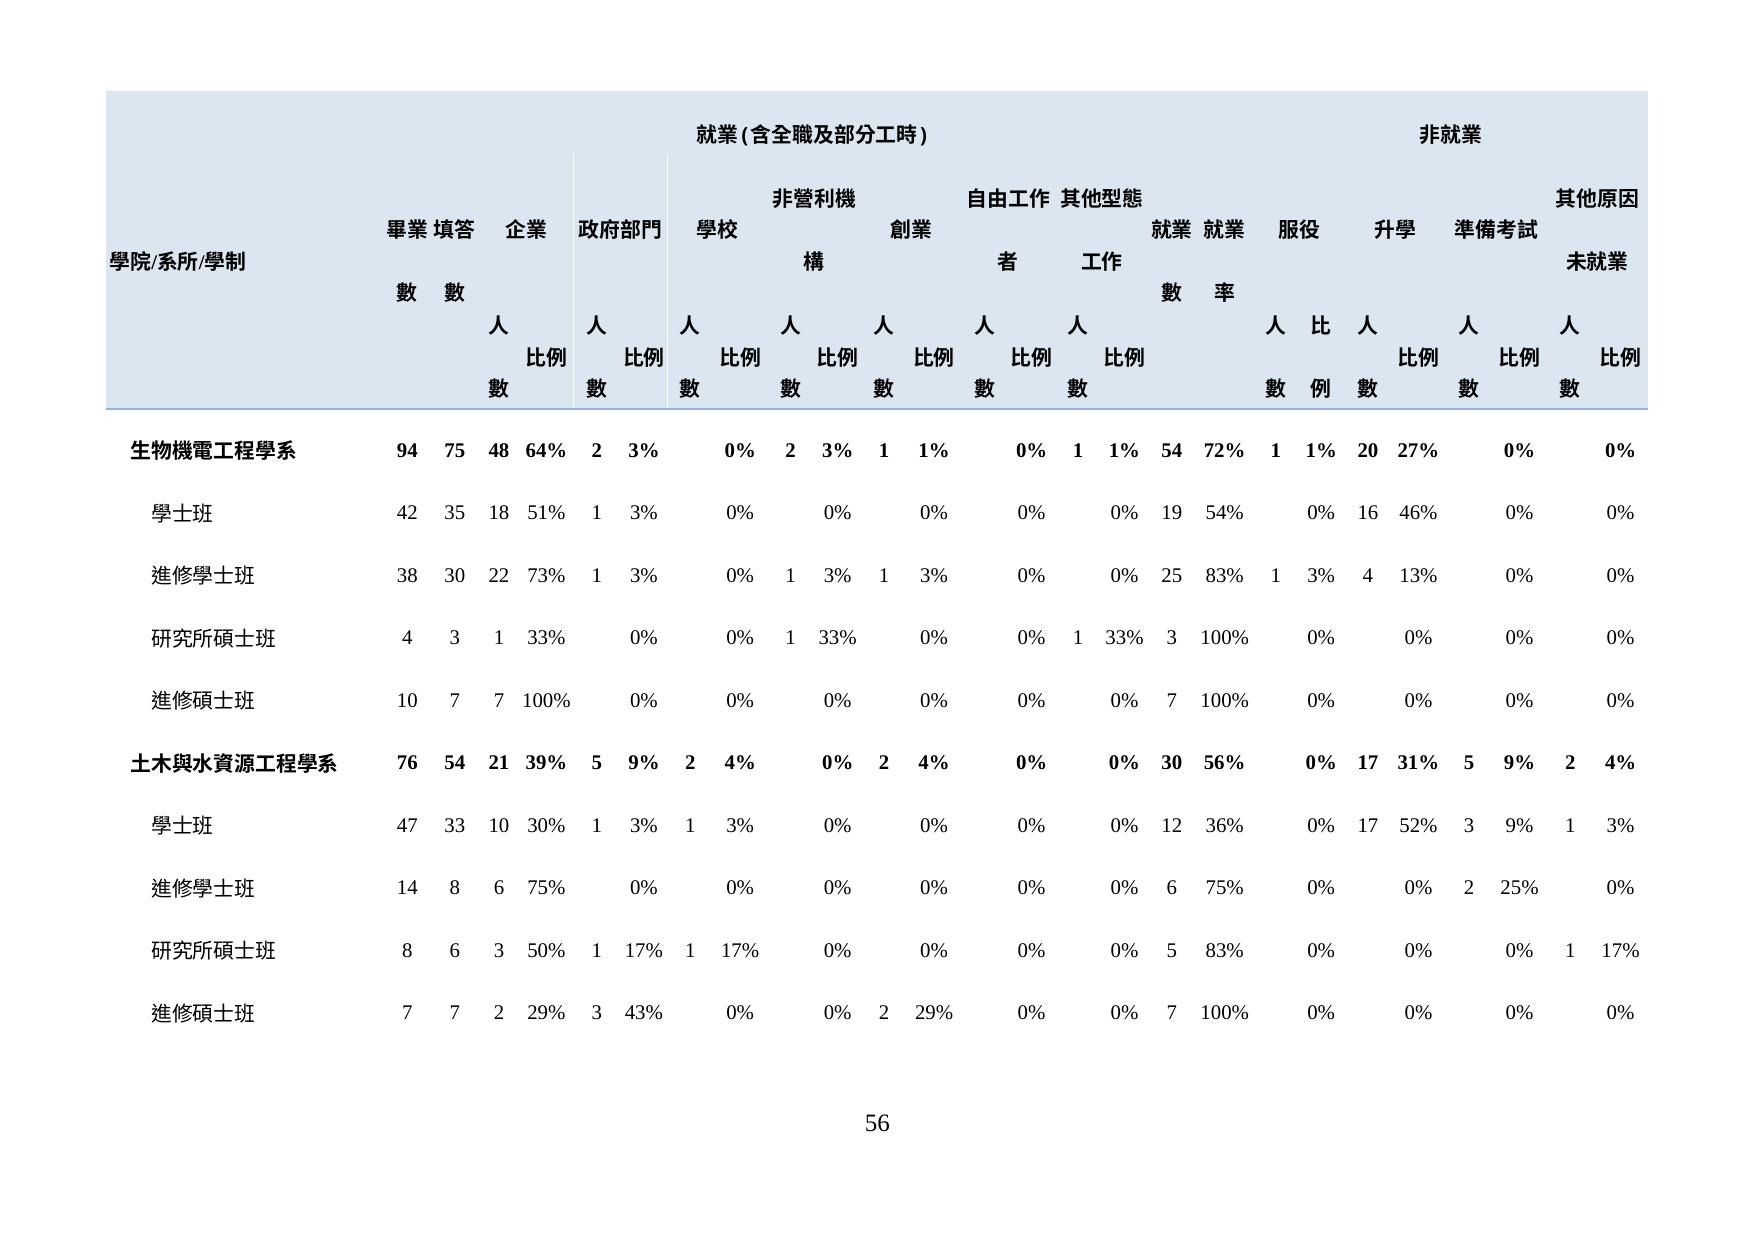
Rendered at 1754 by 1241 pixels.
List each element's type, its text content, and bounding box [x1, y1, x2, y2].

table_cell 5 [1445, 721, 1492, 783]
table_cell [1547, 410, 1593, 471]
table_cell 9% [1492, 721, 1547, 783]
table_cell 人數 [1445, 281, 1492, 408]
table_cell 75% [1195, 846, 1253, 908]
table_cell 0% [1100, 971, 1148, 1033]
table_cell 進修學士班 [106, 846, 383, 908]
table_cell 1 [861, 533, 906, 596]
table_cell 0% [1492, 410, 1547, 471]
table_cell 100% [1195, 658, 1253, 721]
table_cell 1 [574, 533, 620, 596]
table_cell 17 [1344, 783, 1391, 846]
table_cell 0% [1008, 410, 1055, 471]
table_cell [668, 846, 713, 908]
table_cell 2 [668, 721, 713, 783]
table_cell 3% [713, 783, 767, 846]
table_cell 6 [478, 846, 519, 908]
table_cell 比例 [1100, 281, 1148, 408]
table_cell 6 [1148, 846, 1195, 908]
table_cell [861, 471, 906, 533]
table_cell 政府部門 [574, 154, 667, 281]
table_cell [1445, 971, 1492, 1033]
table_cell [574, 596, 620, 658]
table_cell 進修碩士班 [106, 658, 383, 721]
table_cell 19 [1148, 471, 1195, 533]
table_cell 0% [1100, 533, 1148, 596]
table_cell [1344, 658, 1391, 721]
table_cell 33% [814, 596, 861, 658]
table_cell 0% [1100, 721, 1148, 783]
table_cell 0% [620, 846, 667, 908]
table_cell 非營利機構 [767, 154, 861, 281]
table_cell 人數 [1253, 281, 1298, 408]
table_cell [961, 410, 1008, 471]
table_cell 3% [906, 533, 961, 596]
table_cell 7 [1148, 971, 1195, 1033]
table_cell 比例 [713, 281, 767, 408]
table_cell 準備考試 [1445, 154, 1547, 281]
table_cell 1 [574, 783, 620, 846]
table_cell 學校 [668, 154, 767, 281]
table_cell 0% [1391, 846, 1445, 908]
table_cell [1344, 908, 1391, 971]
table_cell 0% [1298, 596, 1344, 658]
table_cell 其他型態工作 [1055, 154, 1148, 281]
table_cell [1055, 721, 1100, 783]
table_cell [1547, 971, 1593, 1033]
table_cell 比例 [1008, 281, 1055, 408]
table_cell [767, 908, 814, 971]
table_cell 0% [1593, 471, 1648, 533]
table_cell 27% [1391, 410, 1445, 471]
table_cell 0% [1492, 596, 1547, 658]
table_cell 0% [1593, 410, 1648, 471]
table_cell 1 [1547, 783, 1593, 846]
table_cell 1 [1547, 908, 1593, 971]
table_cell 1 [668, 783, 713, 846]
table_cell 0% [814, 846, 861, 908]
table_cell 比例 [1593, 281, 1648, 408]
table_cell 7 [383, 971, 431, 1033]
table_cell 0% [1008, 971, 1055, 1033]
table_cell 0% [906, 596, 961, 658]
table_cell 73% [519, 533, 573, 596]
table_cell [1445, 596, 1492, 658]
table_cell 0% [713, 971, 767, 1033]
table_cell [1253, 846, 1298, 908]
table_cell [961, 471, 1008, 533]
table_cell 7 [478, 658, 519, 721]
table_cell 3% [1593, 783, 1648, 846]
table_cell 0% [1391, 658, 1445, 721]
table_cell 54 [1148, 410, 1195, 471]
table_cell 服役 [1253, 154, 1344, 281]
table_cell 0% [713, 410, 767, 471]
table_cell [574, 846, 620, 908]
table_cell 0% [1298, 846, 1344, 908]
table_cell 7 [431, 658, 478, 721]
table_cell 0% [1298, 471, 1344, 533]
table_cell [1547, 471, 1593, 533]
table_cell [668, 658, 713, 721]
table_cell 25 [1148, 533, 1195, 596]
table_cell 0% [814, 908, 861, 971]
table_cell 3% [1298, 533, 1344, 596]
table_cell 83% [1195, 908, 1253, 971]
table_cell 0% [1100, 783, 1148, 846]
table_cell [767, 971, 814, 1033]
table_cell 創業 [861, 154, 961, 281]
table_cell 1 [1055, 410, 1100, 471]
table_cell 1 [1253, 533, 1298, 596]
table_cell [1445, 471, 1492, 533]
table_cell 0% [1492, 533, 1547, 596]
table_cell 自由工作者 [961, 154, 1055, 281]
table_cell 75% [519, 846, 573, 908]
table_cell [1547, 596, 1593, 658]
table_cell [1445, 658, 1492, 721]
table_cell 0% [1492, 658, 1547, 721]
table_cell 比例 [1391, 281, 1445, 408]
table_cell [767, 471, 814, 533]
table_cell 0% [1008, 533, 1055, 596]
table_cell 0% [1492, 471, 1547, 533]
table_cell 17 [1344, 721, 1391, 783]
table_cell 0% [814, 658, 861, 721]
table_cell [1055, 658, 1100, 721]
table_cell 0% [1008, 471, 1055, 533]
table_cell 48 [478, 410, 519, 471]
table_cell [861, 908, 906, 971]
table_cell [1253, 471, 1298, 533]
table_cell 0% [1008, 908, 1055, 971]
table_cell 10 [383, 658, 431, 721]
table_cell 0% [620, 596, 667, 658]
table_cell 3 [574, 971, 620, 1033]
table_cell 0% [906, 658, 961, 721]
table_cell 1% [1100, 410, 1148, 471]
table_cell 其他原因未就業 [1547, 154, 1648, 281]
table_cell 9% [620, 721, 667, 783]
table_cell 1 [478, 596, 519, 658]
table_cell 30 [1148, 721, 1195, 783]
table_cell 38 [383, 533, 431, 596]
table_cell 1 [574, 908, 620, 971]
table_cell 0% [1100, 471, 1148, 533]
table_cell 0% [620, 658, 667, 721]
table_cell [574, 658, 620, 721]
table_cell 0% [713, 596, 767, 658]
table_cell [861, 596, 906, 658]
table_cell 2 [767, 410, 814, 471]
table_cell [961, 908, 1008, 971]
table_cell 33% [1100, 596, 1148, 658]
table_cell 0% [1008, 783, 1055, 846]
table_cell 14 [383, 846, 431, 908]
table_cell 46% [1391, 471, 1445, 533]
table_cell 17% [620, 908, 667, 971]
table_cell [1253, 658, 1298, 721]
table_cell 0% [906, 908, 961, 971]
table_cell 研究所碩士班 [106, 908, 383, 971]
table_cell 52% [1391, 783, 1445, 846]
table_cell 0% [1593, 533, 1648, 596]
table_cell 人數 [478, 281, 519, 408]
table_cell 比例 [1492, 281, 1547, 408]
table_header 學院/系所/學制 [106, 91, 383, 408]
table_cell 2 [861, 721, 906, 783]
table_cell 5 [1148, 908, 1195, 971]
table_cell 54% [1195, 471, 1253, 533]
table_cell [1055, 846, 1100, 908]
table_cell 4% [713, 721, 767, 783]
table_cell 54 [431, 721, 478, 783]
table_cell 4 [383, 596, 431, 658]
table_cell 36% [1195, 783, 1253, 846]
table_cell 25% [1492, 846, 1547, 908]
table_cell 0% [1298, 658, 1344, 721]
table_cell 8 [431, 846, 478, 908]
table_cell [1253, 783, 1298, 846]
table_cell 1 [767, 533, 814, 596]
table_cell 0% [1008, 658, 1055, 721]
table_cell 64% [519, 410, 573, 471]
table_cell 4 [1344, 533, 1391, 596]
table_cell 35 [431, 471, 478, 533]
table_cell [1445, 410, 1492, 471]
table_cell 29% [906, 971, 961, 1033]
table_cell 0% [1298, 971, 1344, 1033]
table_cell 企業 [478, 154, 573, 281]
table_cell 0% [1391, 908, 1445, 971]
table_cell 0% [713, 658, 767, 721]
table_cell 0% [1100, 658, 1148, 721]
table_cell 39% [519, 721, 573, 783]
table_cell 0% [1492, 908, 1547, 971]
table_cell 生物機電工程學系 [106, 410, 383, 471]
table_cell 0% [1008, 846, 1055, 908]
table_cell [1445, 533, 1492, 596]
table_cell 0% [814, 783, 861, 846]
table_cell [1253, 596, 1298, 658]
table_cell 10 [478, 783, 519, 846]
table_cell 47 [383, 783, 431, 846]
table_cell 比例 [906, 281, 961, 408]
table_cell 0% [713, 846, 767, 908]
table_cell [668, 533, 713, 596]
table_cell 3% [620, 471, 667, 533]
table_cell [668, 971, 713, 1033]
table_header 非就業 [1253, 91, 1648, 154]
table_cell 5 [574, 721, 620, 783]
table_cell 研究所碩士班 [106, 596, 383, 658]
table_cell 人數 [767, 281, 814, 408]
table_cell 土木與水資源工程學系 [106, 721, 383, 783]
table_cell [961, 783, 1008, 846]
table_cell 3% [814, 410, 861, 471]
table_cell 比例 [519, 281, 573, 408]
table_cell 29% [519, 971, 573, 1033]
table_cell 9% [1492, 783, 1547, 846]
table_cell 33 [431, 783, 478, 846]
table_cell 7 [431, 971, 478, 1033]
table_cell 0% [1391, 596, 1445, 658]
table_cell 33% [519, 596, 573, 658]
table_cell 1 [574, 471, 620, 533]
table_cell [861, 846, 906, 908]
table_cell [961, 846, 1008, 908]
table_cell 3% [620, 410, 667, 471]
table_cell 7 [1148, 658, 1195, 721]
table_cell 16 [1344, 471, 1391, 533]
table_cell 51% [519, 471, 573, 533]
table_cell [961, 658, 1008, 721]
table_cell 1 [1055, 596, 1100, 658]
table_cell 12 [1148, 783, 1195, 846]
table_cell 0% [1298, 783, 1344, 846]
table_cell [1055, 471, 1100, 533]
table_cell 3 [1445, 783, 1492, 846]
table_cell [1055, 533, 1100, 596]
table_cell 0% [906, 846, 961, 908]
table_cell [1253, 721, 1298, 783]
table_cell 2 [1445, 846, 1492, 908]
table_cell [1547, 533, 1593, 596]
table_header 就業(含全職及部分工時) [478, 91, 1148, 154]
table_cell 2 [478, 971, 519, 1033]
table_cell 比例 [814, 281, 861, 408]
table_cell 17% [713, 908, 767, 971]
table_cell 1 [668, 908, 713, 971]
table_cell 進修碩士班 [106, 971, 383, 1033]
table_cell [668, 596, 713, 658]
table_cell 3 [1148, 596, 1195, 658]
table_cell 56% [1195, 721, 1253, 783]
table_cell 0% [1593, 596, 1648, 658]
table_cell 0% [713, 533, 767, 596]
table_cell 3% [620, 783, 667, 846]
table_cell 100% [1195, 596, 1253, 658]
table_cell 進修學士班 [106, 533, 383, 596]
table_header 就業數 [1148, 91, 1195, 408]
table_header 畢業數 [383, 91, 431, 408]
table_cell 1 [767, 596, 814, 658]
table_cell [861, 658, 906, 721]
table_cell 比例 [620, 281, 667, 408]
table_cell [1055, 908, 1100, 971]
table_cell 31% [1391, 721, 1445, 783]
table_cell 6 [431, 908, 478, 971]
table_cell 30% [519, 783, 573, 846]
table_cell 20 [1344, 410, 1391, 471]
table_cell 1 [861, 410, 906, 471]
table_cell 4% [906, 721, 961, 783]
table_cell 30 [431, 533, 478, 596]
table_cell 50% [519, 908, 573, 971]
table_cell 人數 [861, 281, 906, 408]
table_cell 0% [1008, 721, 1055, 783]
table_cell 1% [906, 410, 961, 471]
table_cell [1344, 846, 1391, 908]
table_cell 2 [861, 971, 906, 1033]
table_cell 75 [431, 410, 478, 471]
table_cell 人數 [574, 281, 620, 408]
table_cell [767, 721, 814, 783]
table_cell 0% [1008, 596, 1055, 658]
table_cell [961, 533, 1008, 596]
table_cell 0% [1391, 971, 1445, 1033]
table_cell 0% [1593, 971, 1648, 1033]
table_cell 8 [383, 908, 431, 971]
table_cell 3 [478, 908, 519, 971]
table_cell 18 [478, 471, 519, 533]
table_cell [961, 721, 1008, 783]
table_cell [767, 846, 814, 908]
table_cell 100% [519, 658, 573, 721]
table_cell 1% [1298, 410, 1344, 471]
table_cell [1055, 971, 1100, 1033]
table_cell 3% [814, 533, 861, 596]
table_cell 3 [431, 596, 478, 658]
table_cell [1547, 846, 1593, 908]
table_header 填答數 [431, 91, 478, 408]
table_cell 0% [1100, 908, 1148, 971]
table_cell 0% [1100, 846, 1148, 908]
table_cell 0% [814, 721, 861, 783]
table_cell 0% [1298, 721, 1344, 783]
table_cell 13% [1391, 533, 1445, 596]
table_cell 42 [383, 471, 431, 533]
table_cell [668, 410, 713, 471]
table_cell 43% [620, 971, 667, 1033]
table_cell 人數 [1344, 281, 1391, 408]
table_cell [767, 783, 814, 846]
table_cell 2 [1547, 721, 1593, 783]
table_cell [1253, 971, 1298, 1033]
table_cell [668, 471, 713, 533]
table_cell 0% [1593, 846, 1648, 908]
table_cell 0% [814, 971, 861, 1033]
table_cell [1547, 658, 1593, 721]
table_cell 21 [478, 721, 519, 783]
table_cell 學士班 [106, 471, 383, 533]
table_cell 1 [1253, 410, 1298, 471]
table_cell 0% [1593, 658, 1648, 721]
table_cell 4% [1593, 721, 1648, 783]
table_cell 比例 [1298, 281, 1344, 408]
table_cell 0% [814, 471, 861, 533]
table_cell 0% [1492, 971, 1547, 1033]
table_cell 100% [1195, 971, 1253, 1033]
table_cell 人數 [961, 281, 1008, 407]
table_cell 0% [1298, 908, 1344, 971]
table_cell 94 [383, 410, 431, 471]
table_cell 0% [906, 783, 961, 846]
table_cell [1344, 596, 1391, 658]
table_cell 學士班 [106, 783, 383, 846]
table_cell [1253, 908, 1298, 971]
table_cell 人數 [1547, 281, 1593, 408]
table_cell 0% [713, 471, 767, 533]
table_cell [961, 596, 1008, 658]
table_cell 72% [1195, 410, 1253, 471]
table_cell [861, 783, 906, 846]
table_cell 人數 [1055, 281, 1100, 408]
table_cell 22 [478, 533, 519, 596]
table_header 就業率 [1195, 91, 1253, 408]
table_cell 3% [620, 533, 667, 596]
table_cell [1344, 971, 1391, 1033]
table_cell 0% [906, 471, 961, 533]
table_cell 升學 [1344, 154, 1445, 281]
table_cell 76 [383, 721, 431, 783]
table_cell 2 [574, 410, 620, 471]
table_cell 人數 [668, 281, 713, 408]
table_cell 83% [1195, 533, 1253, 596]
table_cell [767, 658, 814, 721]
table_cell [1445, 908, 1492, 971]
table_cell 17% [1593, 908, 1648, 971]
table_cell [961, 971, 1008, 1033]
table_cell [1055, 783, 1100, 846]
